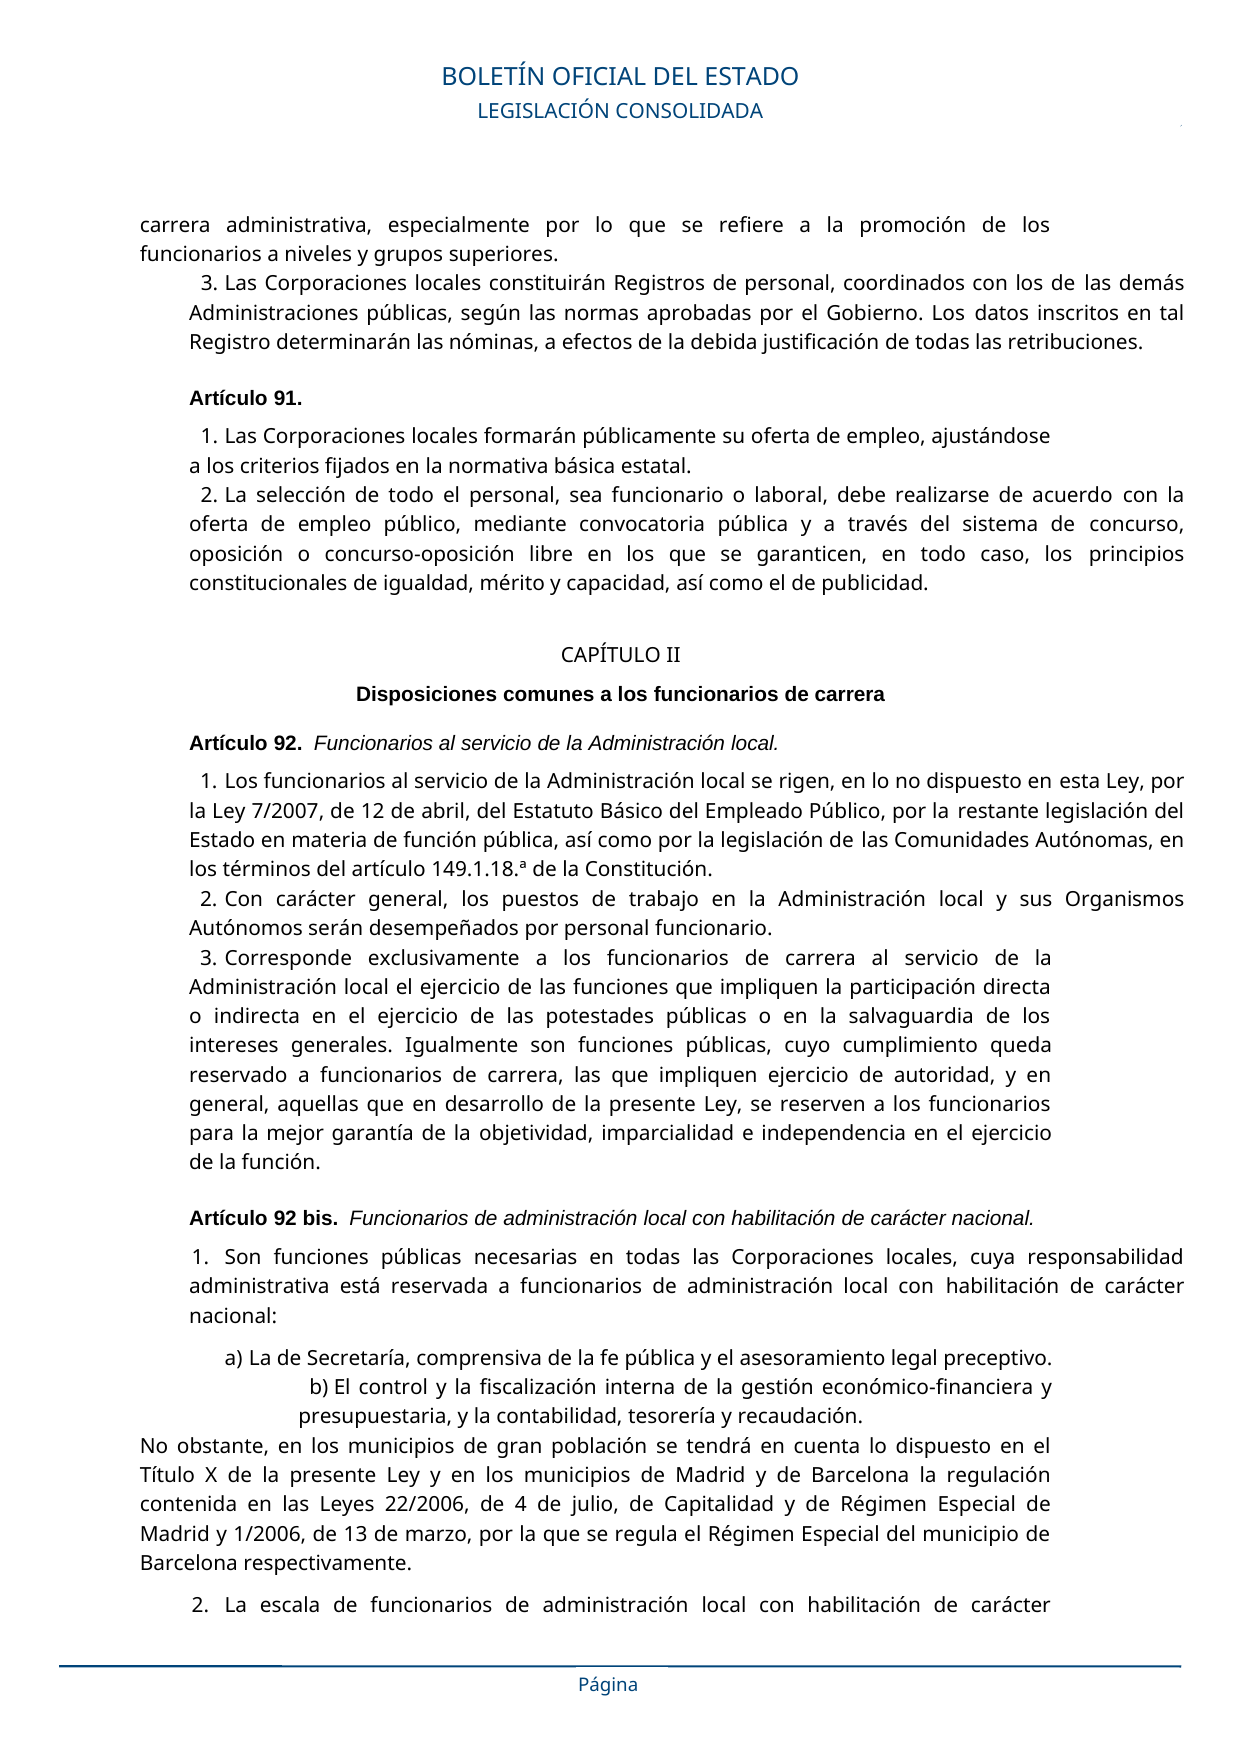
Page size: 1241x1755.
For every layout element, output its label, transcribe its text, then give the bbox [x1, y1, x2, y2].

list Las Corporaciones locales formarán públicamente su oferta de empleo, ajustándose a los criterios fijados en la normativa básica estatal. [165, 422, 1052, 479]
text No obstante, en los municipios de gran población se tendrá en cuenta lo dispuesto en el Título X de la presente Ley y en los municipios de Madrid y de Barcelona la regulación contenida en las Leyes 22/2006, de 4 de julio, de Capitalidad y de Régimen Especial de Madrid y 1/2006, de 13 de marzo, por la que se regula el Régimen Especial del municipio de Barcelona respectivamente. [139, 1431, 1052, 1577]
list Corresponde exclusivamente a los funcionarios de carrera al servicio de la Administración local el ejercicio de las funciones que impliquen la participación directa o indirecta en el ejercicio de las potestades públicas o en la salvaguardia de los intereses generales. Igualmente son funciones públicas, cuyo cumplimiento queda reservado a funcionarios de carrera, las que impliquen ejercicio de autoridad, y en general, aquellas que en desarrollo de la presente Ley, se reserven a los funcionarios para la mejor garantía de la objetividad, imparcialidad e independencia en el ejercicio de la función. [164, 943, 1052, 1176]
list La de Secretaría, comprensiva de la fe pública y el asesoramiento legal preceptivo. [224, 1343, 1184, 1371]
text Artículo 92. Funcionarios al servicio de la Administración local. [189, 730, 1184, 754]
subtitle Artículo 91. [189, 385, 1184, 409]
list Los funcionarios al servicio de la Administración local se rigen, en lo no dispuesto en esta Ley, por la Ley 7/2007, de 12 de abril, del Estatuto Básico del Empleado Público, por la restante legislación del Estado en materia de función pública, así como por la legislación de las Comunidades Autónomas, en los términos del artículo 149.1.18.ª de la Constitución. [164, 766, 1184, 883]
list Son funciones públicas necesarias en todas las Corporaciones locales, cuya responsabilidad administrativa está reservada a funcionarios de administración local con habilitación de carácter nacional: [156, 1242, 1184, 1329]
list El control y la fiscalización interna de la gestión económico-financiera y presupuestaria, y la contabilidad, tesorería y recaudación. [274, 1372, 1052, 1430]
text Artículo 92 bis. Funcionarios de administración local con habilitación de carácter nacional. [189, 1206, 1184, 1230]
list Con carácter general, los puestos de trabajo en la Administración local y sus Organismos Autónomos serán desempeñados por personal funcionario. [164, 884, 1184, 942]
text carrera administrativa, especialmente por lo que se refiere a la promoción de los funcionarios a niveles y grupos superiores. [139, 210, 1052, 267]
subtitle Disposiciones comunes a los funcionarios de carrera [352, 682, 889, 706]
text CAPÍTULO II [397, 640, 843, 669]
list Las Corporaciones locales constituirán Registros de personal, coordinados con los de las demás Administraciones públicas, según las normas aprobadas por el Gobierno. Los datos inscritos en tal Registro determinarán las nóminas, a efectos de la debida justificación de todas las retribuciones. [165, 268, 1184, 355]
list La selección de todo el personal, sea funcionario o laboral, debe realizarse de acuerdo con la oferta de empleo público, mediante convocatoria pública y a través del sistema de concurso, oposición o concurso-oposición libre en los que se garanticen, en todo caso, los principios constitucionales de igualdad, mérito y capacidad, así como el de publicidad. [165, 480, 1184, 596]
list La escala de funcionarios de administración local con habilitación de carácter [156, 1590, 1052, 1619]
